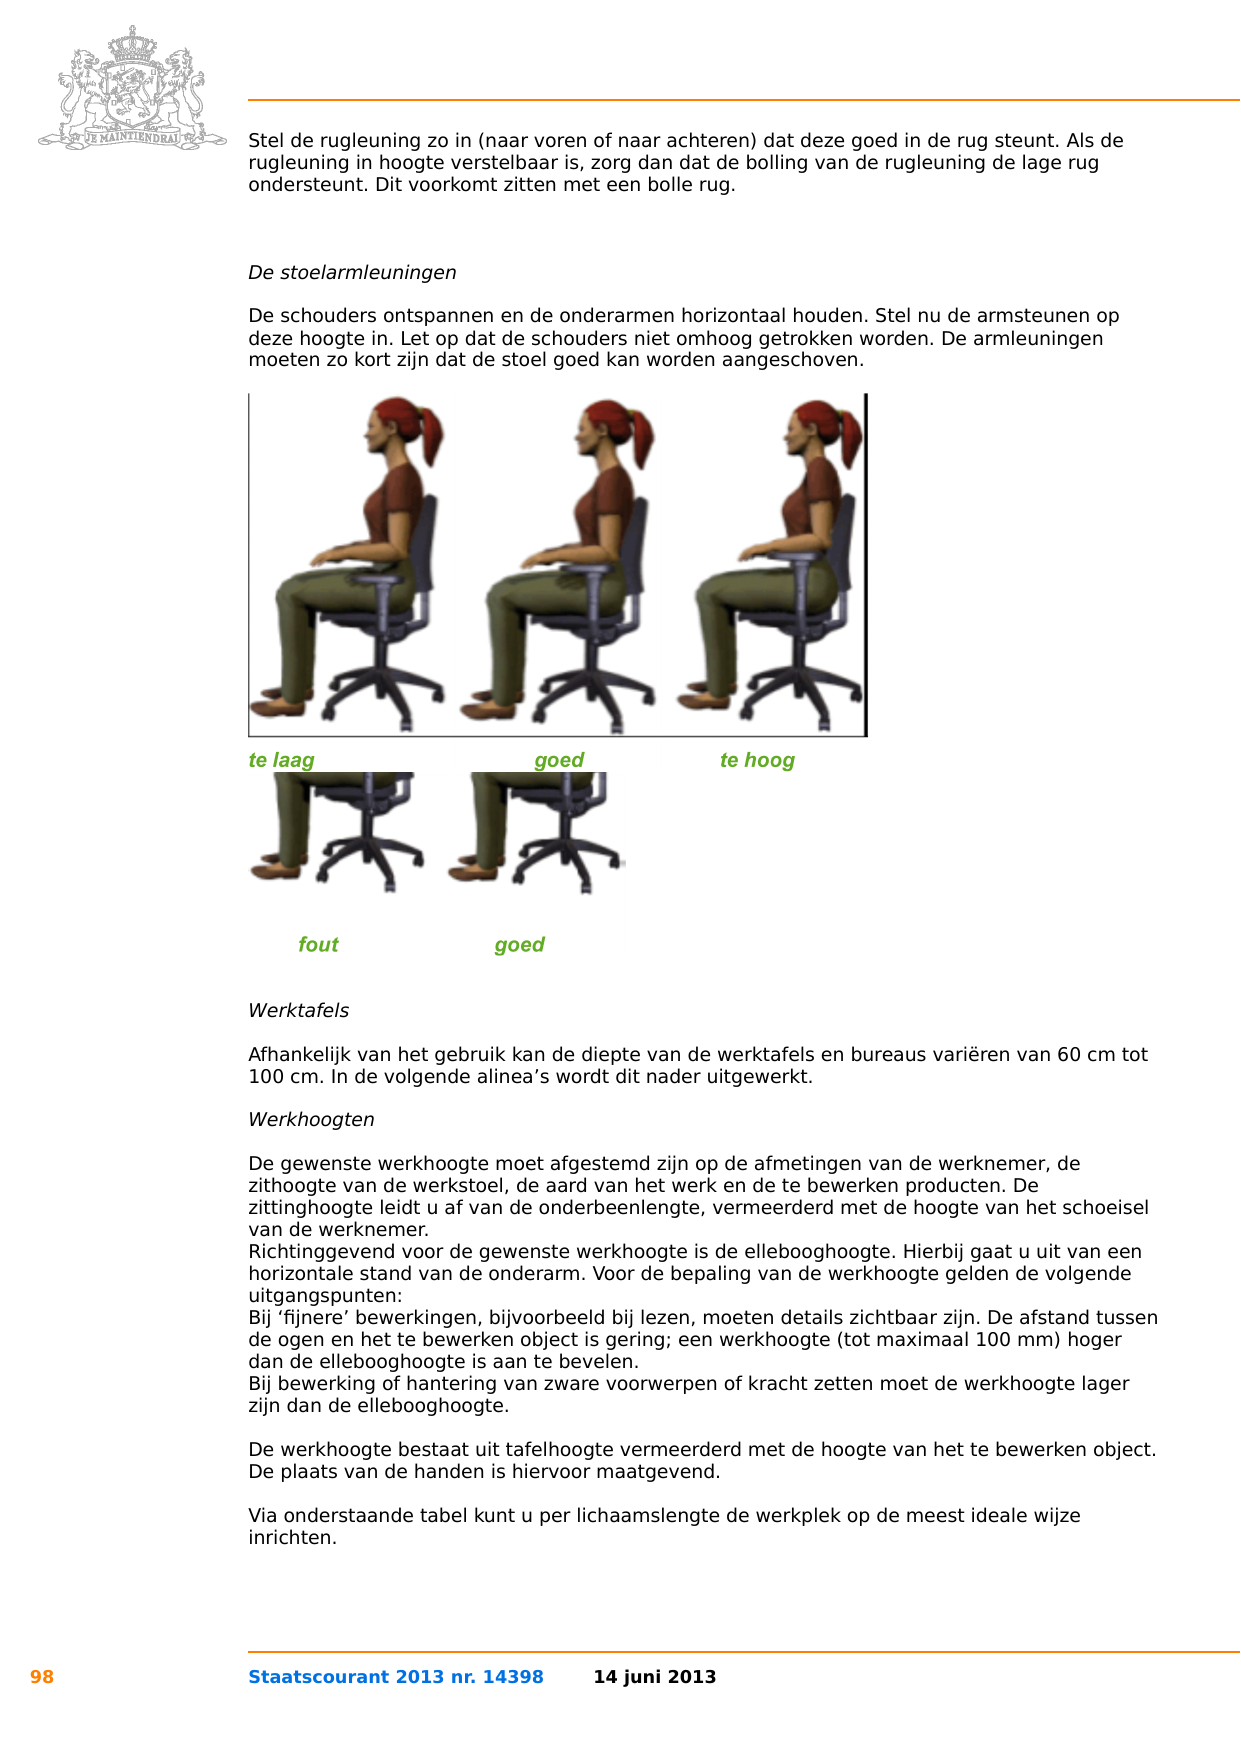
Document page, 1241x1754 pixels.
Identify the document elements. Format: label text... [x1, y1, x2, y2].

text De schouders ontspannen en de onderarmen horizontaal houden. Stel nu de armsteunen op deze hoogte in. Let op dat de schouders niet omhoog getrokken worden. De armleuningen moeten zo kort zijn dat de stoel goed kan worden aangeschoven. [248, 305, 1163, 371]
picture [38, 25, 227, 150]
text Bij bewerking of hantering van zware voorwerpen of kracht zetten moet de werkhoogte lager zijn dan de ellebooghoogte. [248, 1373, 1163, 1417]
text De werkhoogte bestaat uit tafelhoogte vermeerderd met de hoogte van het te bewerken object. De plaats van de handen is hiervoor maatgevend. [248, 1439, 1163, 1483]
subtitle De stoelarmleuningen [248, 262, 1163, 283]
text Richtinggevend voor de gewenste werkhoogte is de ellebooghoogte. Hierbij gaat u uit van een horizontale stand van de onderarm. Voor de bepaling van de werkhoogte gelden de volgende uitgangspunten: [248, 1241, 1163, 1307]
text Afhankelijk van het gebruik kan de diepte van de werktafels en bureaus variëren van 60 cm tot 100 cm. In de volgende alinea’s wordt dit nader uitgewerkt. [248, 1043, 1163, 1087]
picture [248, 393, 869, 956]
text De gewenste werkhoogte moet afgestemd zijn op de afmetingen van de werknemer, de zithoogte van de werkstoel, de aard van het werk en de te bewerken producten. De zittinghoogte leidt u af van de onderbeenlengte, vermeerderd met de hoogte van het schoeisel van de werknemer. [248, 1153, 1163, 1241]
subtitle Werktafels [248, 1000, 1163, 1022]
subtitle Werkhoogten [248, 1109, 1163, 1131]
text Stel de rugleuning zo in (naar voren of naar achteren) dat deze goed in de rug steunt. Als de rugleuning in hoogte verstelbaar is, zorg dan dat de bolling van de rugleuning de lage rug ondersteunt. Dit voorkomt zitten met een bolle rug. [248, 130, 1163, 196]
text Via onderstaande tabel kunt u per lichaamslengte de werkplek op de meest ideale wijze inrichten. [248, 1505, 1163, 1549]
text Bij ‘fijnere’ bewerkingen, bijvoorbeeld bij lezen, moeten details zichtbaar zijn. De afstand tussen de ogen en het te bewerken object is gering; een werkhoogte (tot maximaal 100 mm) hoger dan de ellebooghoogte is aan te bevelen. [248, 1307, 1163, 1373]
